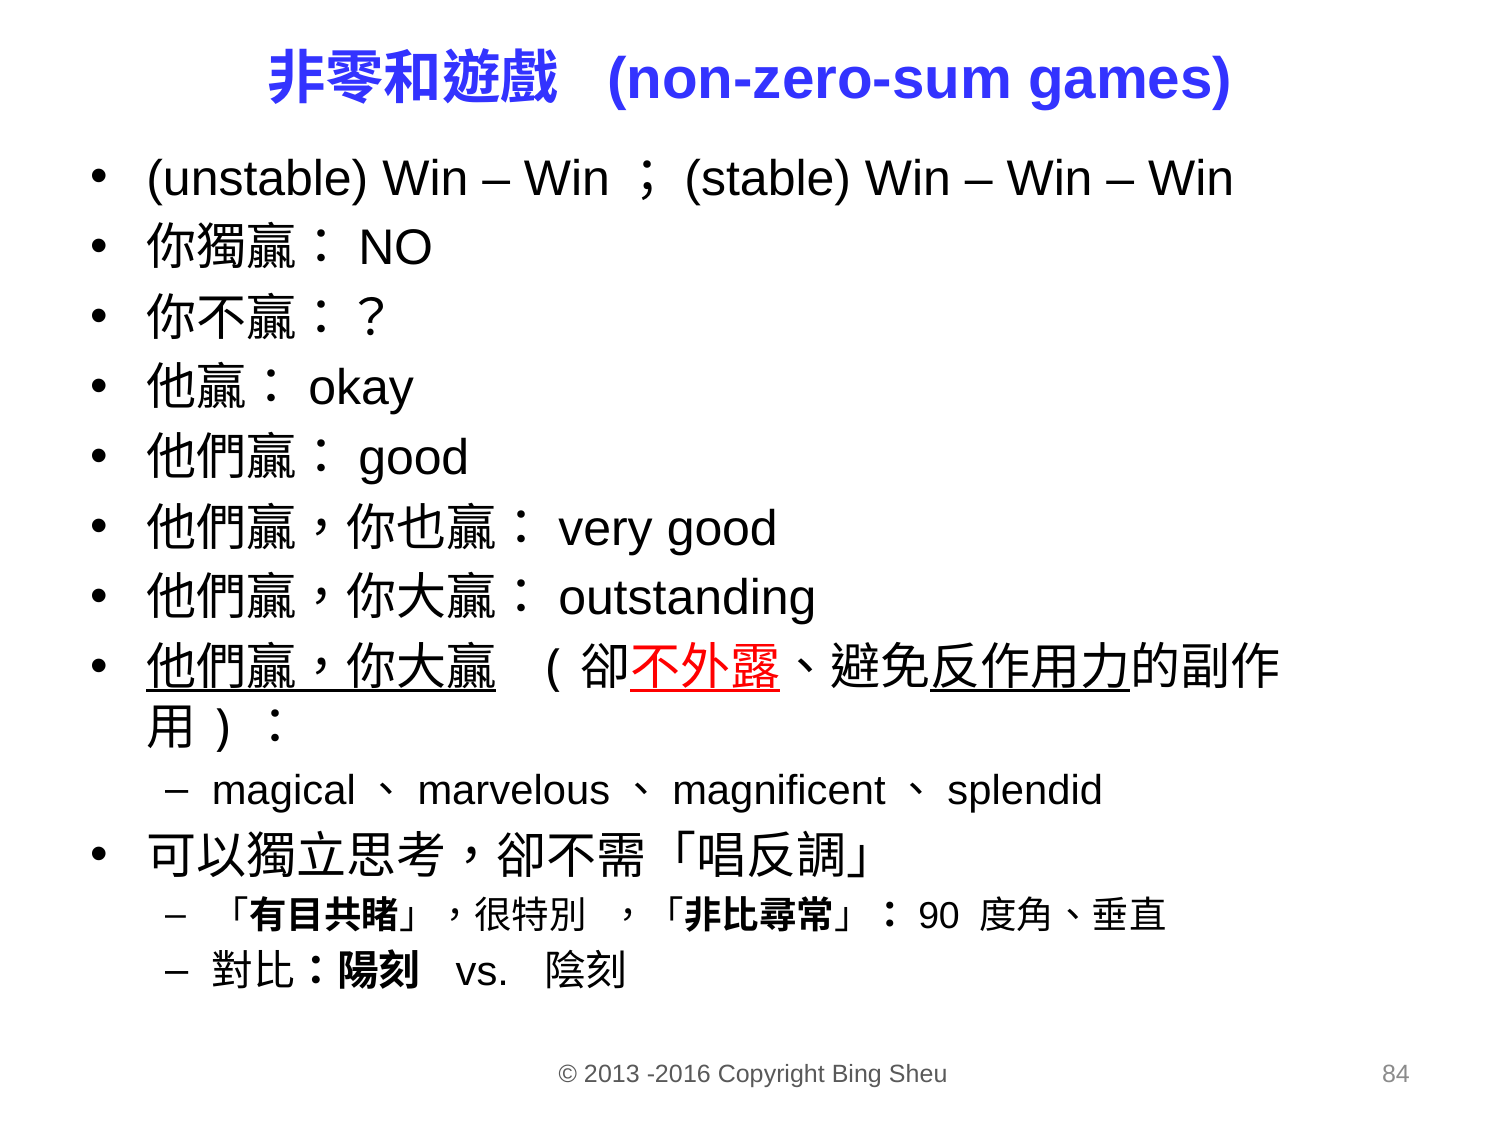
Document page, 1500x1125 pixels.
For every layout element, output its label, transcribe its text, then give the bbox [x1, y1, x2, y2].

slide_number [1074, 1042, 1425, 1103]
list (unstable) Win – Win；(stable) Win – Win – Win 你獨贏：NO 你不贏：？ 他贏：okay 他們贏：good 他們贏，你也贏：very good 他們贏，你大贏：outstanding 他們贏，你大贏 (卻不外露、避免反作用力的副作用)： magical、marvelous、magnificent、splendid 可以獨立思考，卻不需「唱反調」 「有目共睹」，很特別 ，「非比尋常」：90 度角、垂直 對比：陽刻 vs. 陰刻 [75, 137, 1425, 1013]
title 非零和遊戲 (non-zero-sum games) [75, 37, 1425, 113]
footer © 2013 -2016 Copyright Bing Sheu [512, 1042, 988, 1103]
